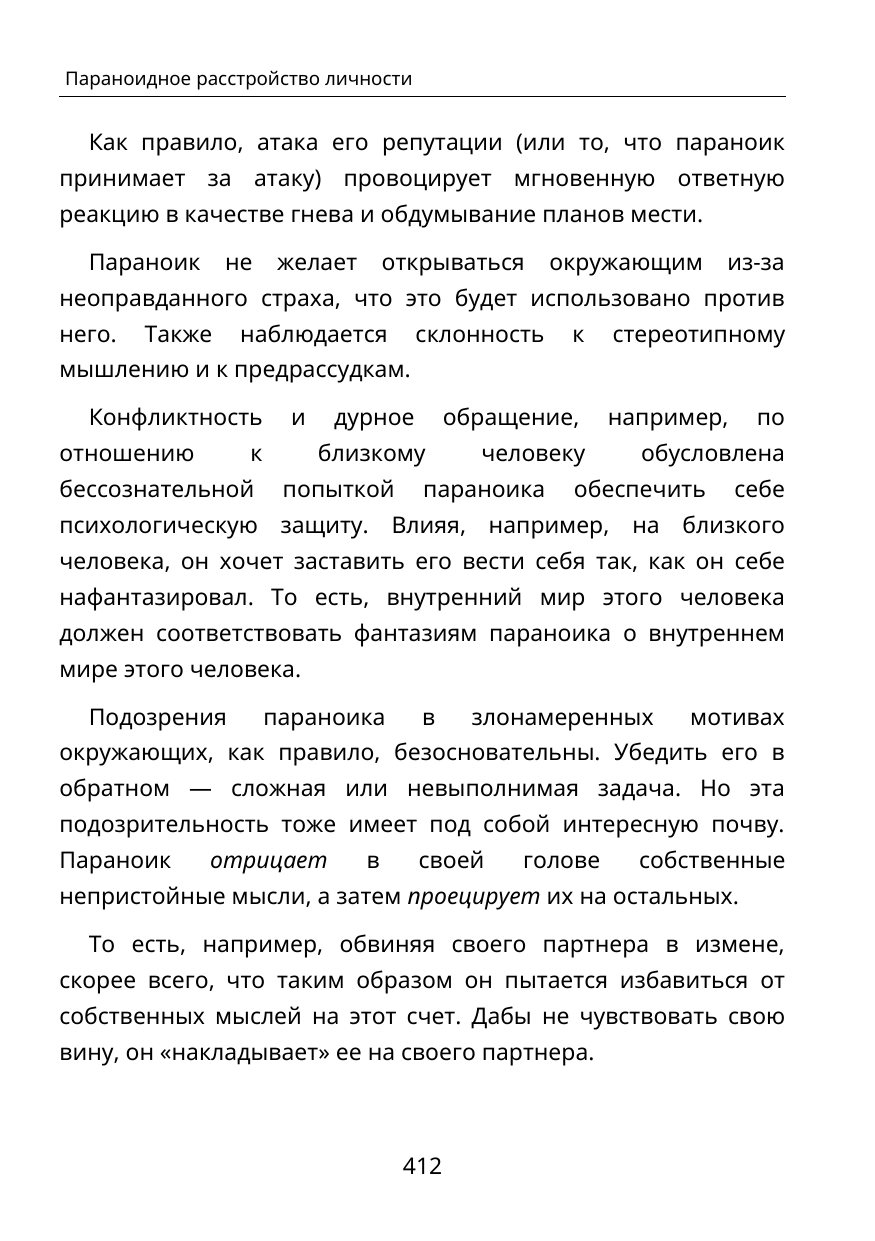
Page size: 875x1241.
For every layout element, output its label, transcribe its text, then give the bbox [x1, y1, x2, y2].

text Как правило, атака его репутации (или то, что параноик принимает за атаку) провоцирует мгновенную ответную реакцию в качестве гнева и обдумывание планов мести. [59, 126, 786, 229]
text То есть, например, обвиняя своего партнера в измене, скорее всего, что таким образом он пытается избавиться от собственных мыслей на этот счет. Дабы не чувствовать свою вину, он «накладывает» ее на своего партнера. [59, 928, 786, 1067]
text Параноик не желает открываться окружающим из-за неоправданного страха, что это будет использовано против него. Также наблюдается склонность к стереотипному мышлению и к предрассудкам. [59, 246, 786, 385]
text Подозрения параноика в злонамеренных мотивах окружающих, как правило, безосновательны. Убедить его в обратном — сложная или невыполнимая задача. Но эта подозрительность тоже имеет под собой интересную почву. Параноик отрицает в своей голове собственные непристойные мысли, а затем проецирует их на остальных. [59, 700, 786, 911]
text Конфликтность и дурное обращение, например, по отношению к близкому человеку обусловлена бессознательной попыткой параноика обеспечить себе психологическую защиту. Влияя, например, на близкого человека, он хочет заставить его вести себя так, как он себе нафантазировал. То есть, внутренний мир этого человека должен соответствовать фантазиям параноика о внутреннем мире этого человека. [59, 401, 786, 684]
